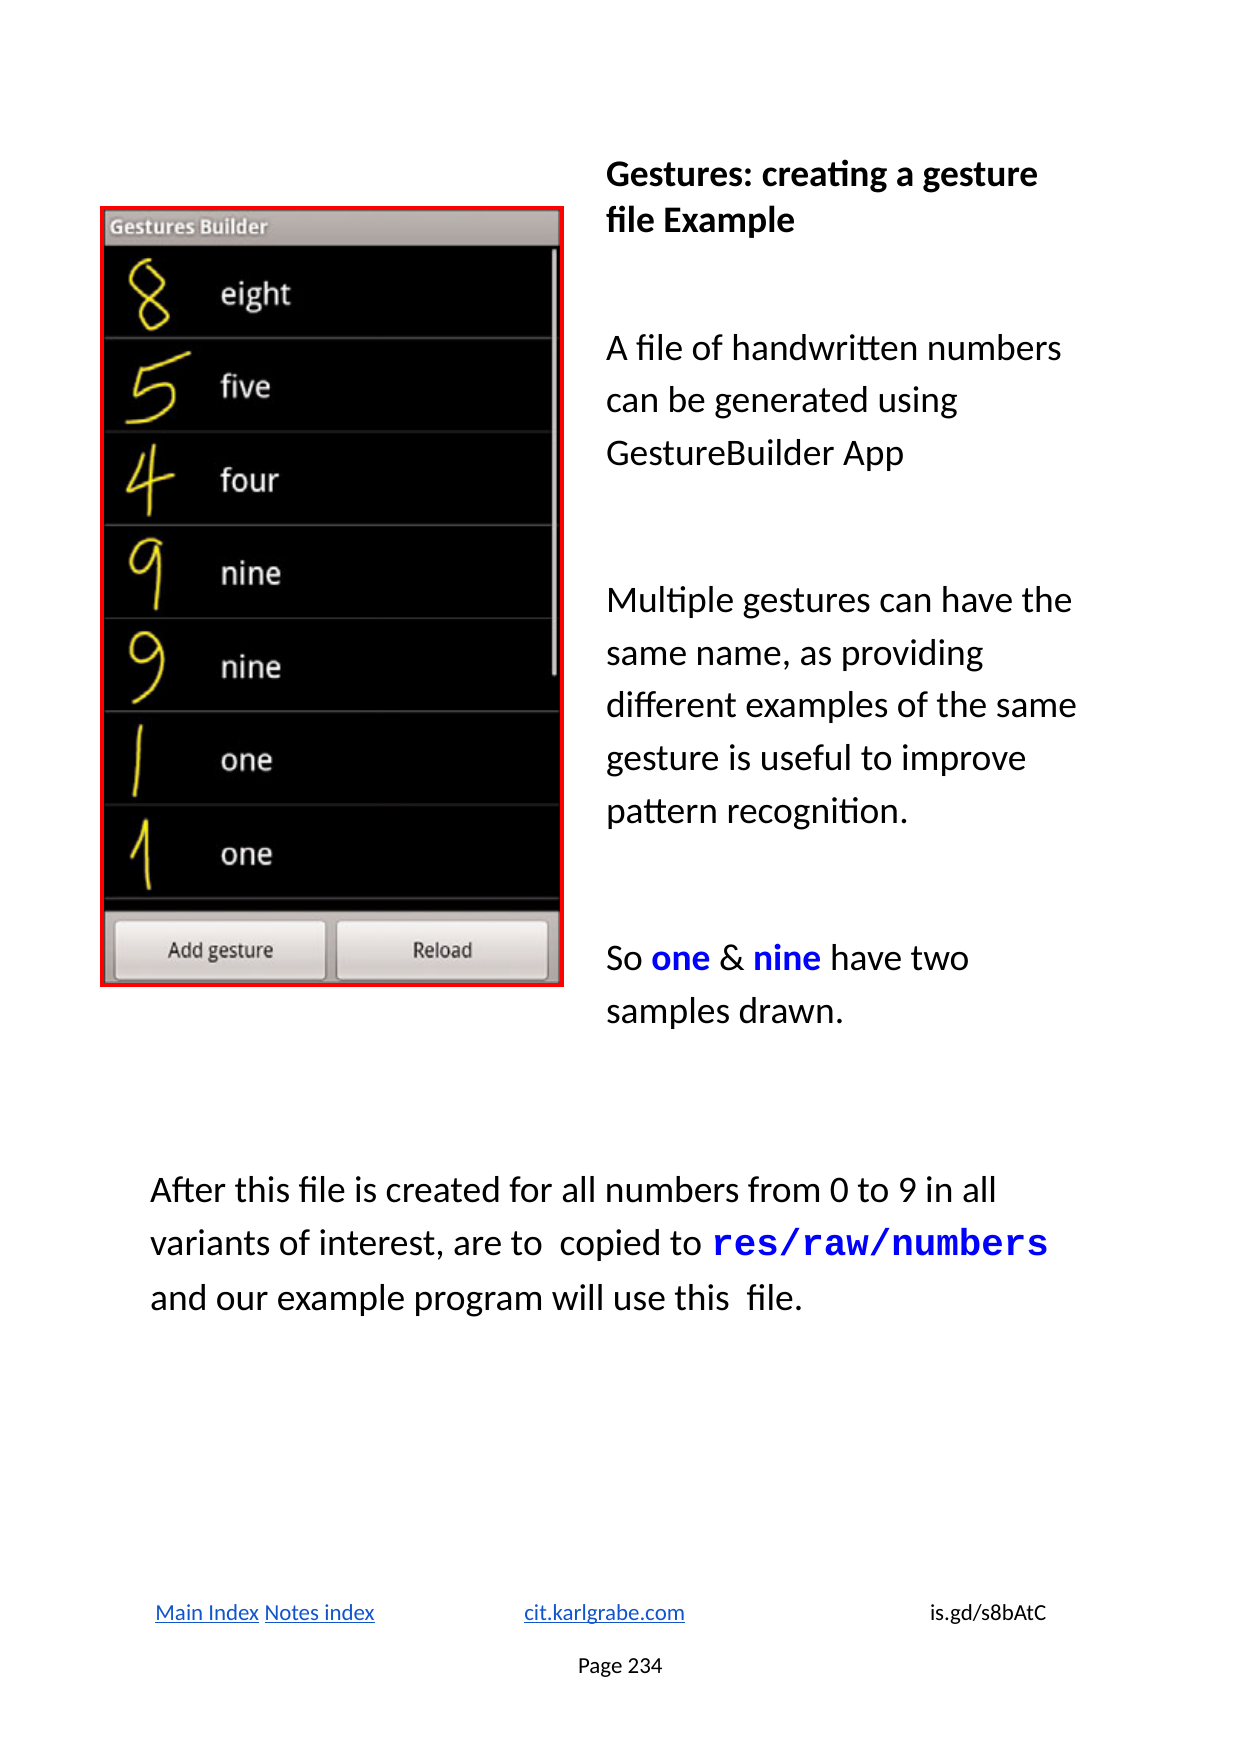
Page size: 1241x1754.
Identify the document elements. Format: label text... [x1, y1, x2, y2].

subtitle Gestures: creating a gesture file Example [150, 150, 1090, 242]
text So one & nine have two samples drawn. [150, 934, 1090, 1032]
text After this file is created for all numbers from 0 to 9 in all variants of interest, are to copied to res/raw/numbers and our example program will use this file. [150, 1166, 1090, 1319]
picture [104, 210, 560, 983]
text A file of handwritten numbers can be generated using GestureBuilder App [564, 323, 1090, 475]
text Multiple gestures can have the same name, as providing different examples of the same gesture is useful to improve pattern recognition. [564, 576, 1090, 833]
